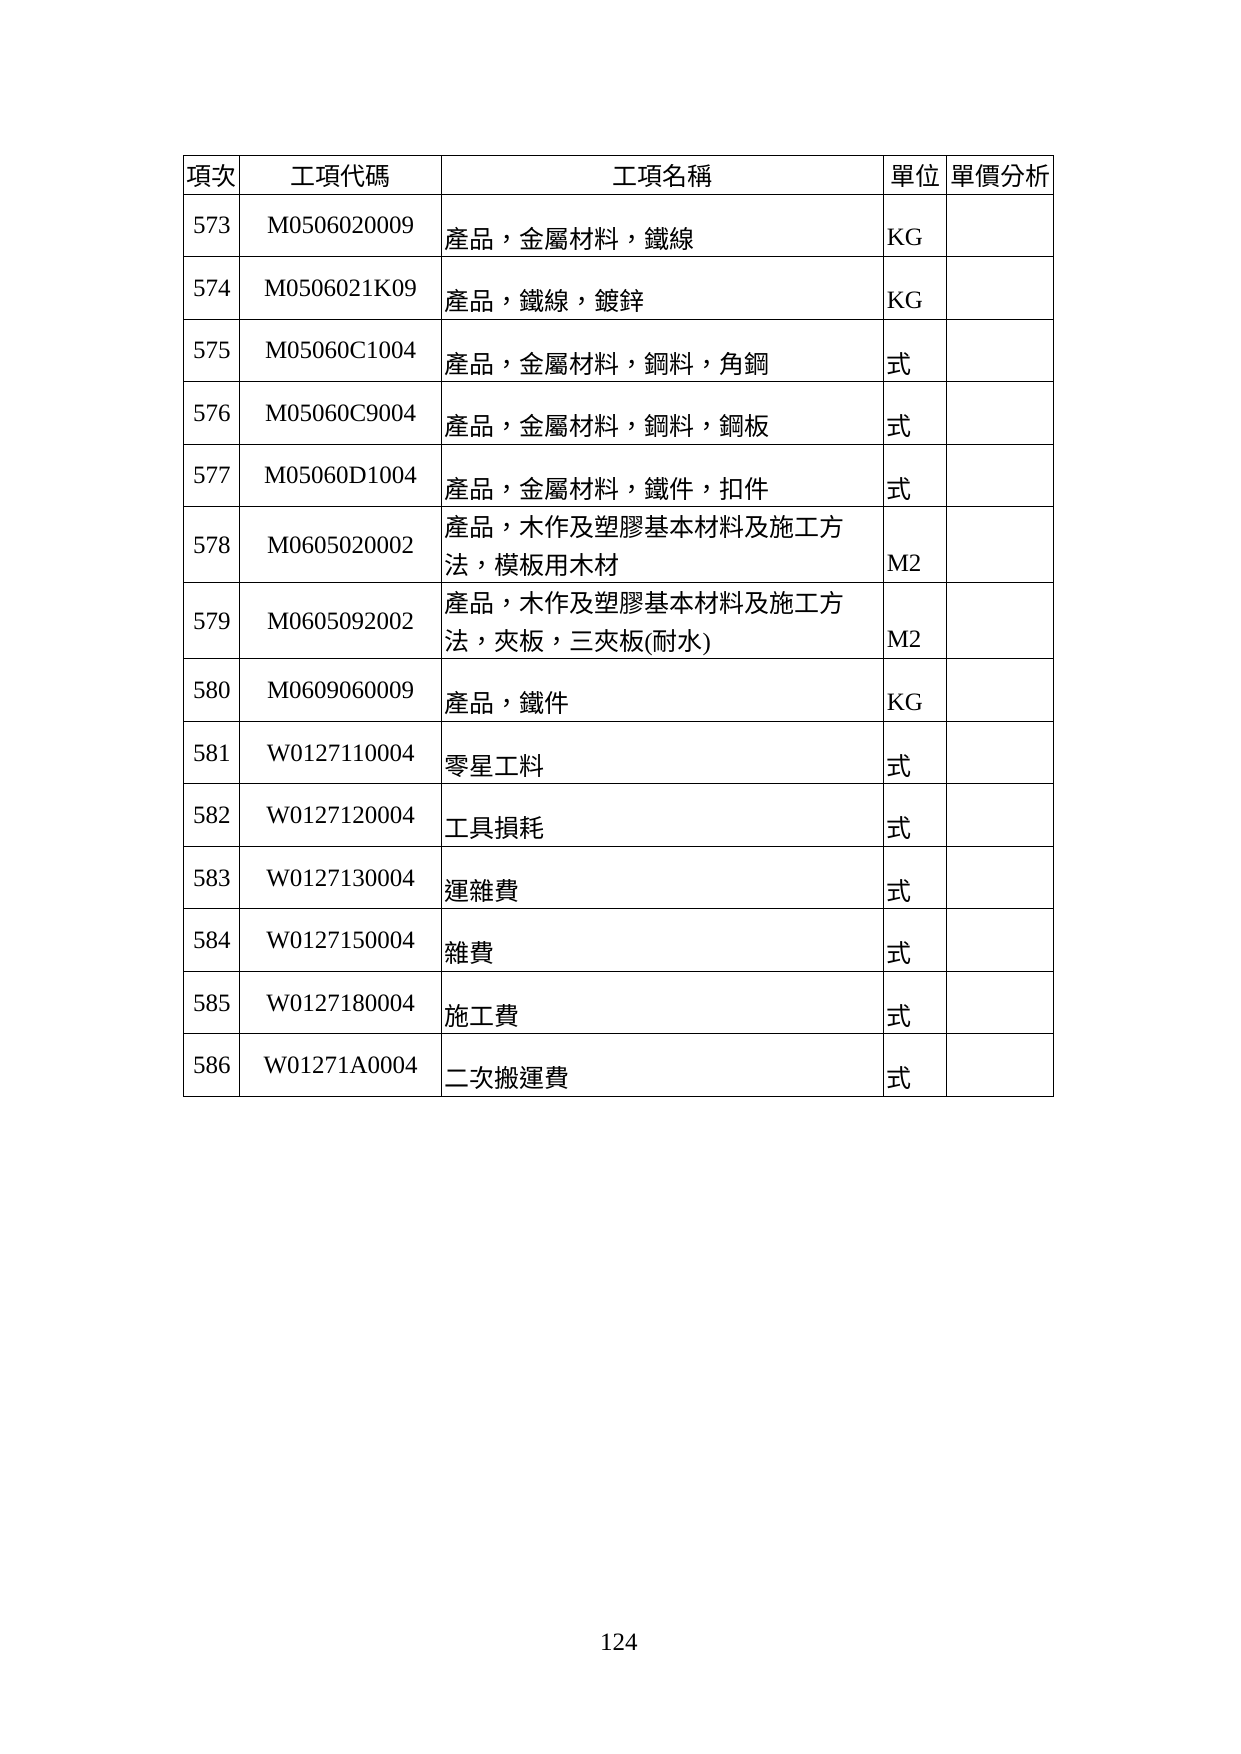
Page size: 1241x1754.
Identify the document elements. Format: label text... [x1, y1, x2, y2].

table_cell 579 [184, 583, 239, 658]
table_cell 580 [184, 659, 239, 721]
table_cell [947, 722, 1053, 783]
table_cell 式 [884, 722, 946, 783]
table_cell KG [884, 257, 946, 319]
table_cell 零星工料 [442, 722, 883, 783]
table_cell 574 [184, 257, 239, 319]
table_cell 施工費 [442, 972, 883, 1033]
table_cell [947, 257, 1053, 319]
table_cell 578 [184, 507, 239, 582]
table_cell M05060C9004 [240, 382, 441, 444]
table_header 工項代碼 [240, 156, 441, 194]
table_cell 二次搬運費 [442, 1034, 883, 1096]
table_cell M2 [884, 583, 946, 658]
table_cell M0605020002 [240, 507, 441, 582]
table_header 單價分析 [947, 156, 1053, 194]
table_cell W0127180004 [240, 972, 441, 1033]
table_cell W01271A0004 [240, 1034, 441, 1096]
table_cell M05060C1004 [240, 320, 441, 381]
table_cell 式 [884, 972, 946, 1033]
table_cell 產品，木作及塑膠基本材料及施工方法，夾板，三夾板(耐水) [442, 583, 883, 658]
table_cell W0127150004 [240, 909, 441, 971]
table_cell KG [884, 195, 946, 256]
table_cell 產品，金屬材料，鋼料，鋼板 [442, 382, 883, 444]
table_cell 運雜費 [442, 847, 883, 908]
table_cell [947, 320, 1053, 381]
table_cell [947, 659, 1053, 721]
table_cell [947, 507, 1053, 582]
table_cell 產品，鐵件 [442, 659, 883, 721]
table_cell [947, 972, 1053, 1033]
table_cell 產品，鐵線，鍍鋅 [442, 257, 883, 319]
table_cell 產品，木作及塑膠基本材料及施工方法，模板用木材 [442, 507, 883, 582]
table_cell W0127130004 [240, 847, 441, 908]
table_cell W0127120004 [240, 784, 441, 846]
table_cell 583 [184, 847, 239, 908]
table_cell 573 [184, 195, 239, 256]
table_cell [947, 784, 1053, 846]
table_cell 雜費 [442, 909, 883, 971]
table_cell 式 [884, 445, 946, 506]
table_cell 577 [184, 445, 239, 506]
table_cell [947, 1034, 1053, 1096]
table_cell 576 [184, 382, 239, 444]
table_cell 產品，金屬材料，鋼料，角鋼 [442, 320, 883, 381]
table_cell 式 [884, 909, 946, 971]
table_cell KG [884, 659, 946, 721]
table_cell 式 [884, 320, 946, 381]
table_cell M0506020009 [240, 195, 441, 256]
table_header 工項名稱 [442, 156, 883, 194]
table_cell M05060D1004 [240, 445, 441, 506]
table_cell [947, 909, 1053, 971]
table_cell [947, 445, 1053, 506]
table_cell 工具損耗 [442, 784, 883, 846]
table_cell M2 [884, 507, 946, 582]
table_cell [947, 195, 1053, 256]
table_cell [947, 382, 1053, 444]
table_cell 產品，金屬材料，鐵件，扣件 [442, 445, 883, 506]
table_cell 式 [884, 1034, 946, 1096]
table_cell M0609060009 [240, 659, 441, 721]
table_cell 式 [884, 382, 946, 444]
table_cell M0506021K09 [240, 257, 441, 319]
table_cell 式 [884, 847, 946, 908]
table_cell 582 [184, 784, 239, 846]
table_cell 575 [184, 320, 239, 381]
table_cell W0127110004 [240, 722, 441, 783]
table_cell [947, 847, 1053, 908]
table_cell [947, 583, 1053, 658]
table_cell 產品，金屬材料，鐵線 [442, 195, 883, 256]
table_cell 586 [184, 1034, 239, 1096]
table_cell 584 [184, 909, 239, 971]
table_header 項次 [184, 156, 239, 194]
table_cell M0605092002 [240, 583, 441, 658]
table_cell 581 [184, 722, 239, 783]
table_cell 585 [184, 972, 239, 1033]
table_cell 式 [884, 784, 946, 846]
table_header 單位 [884, 156, 946, 194]
